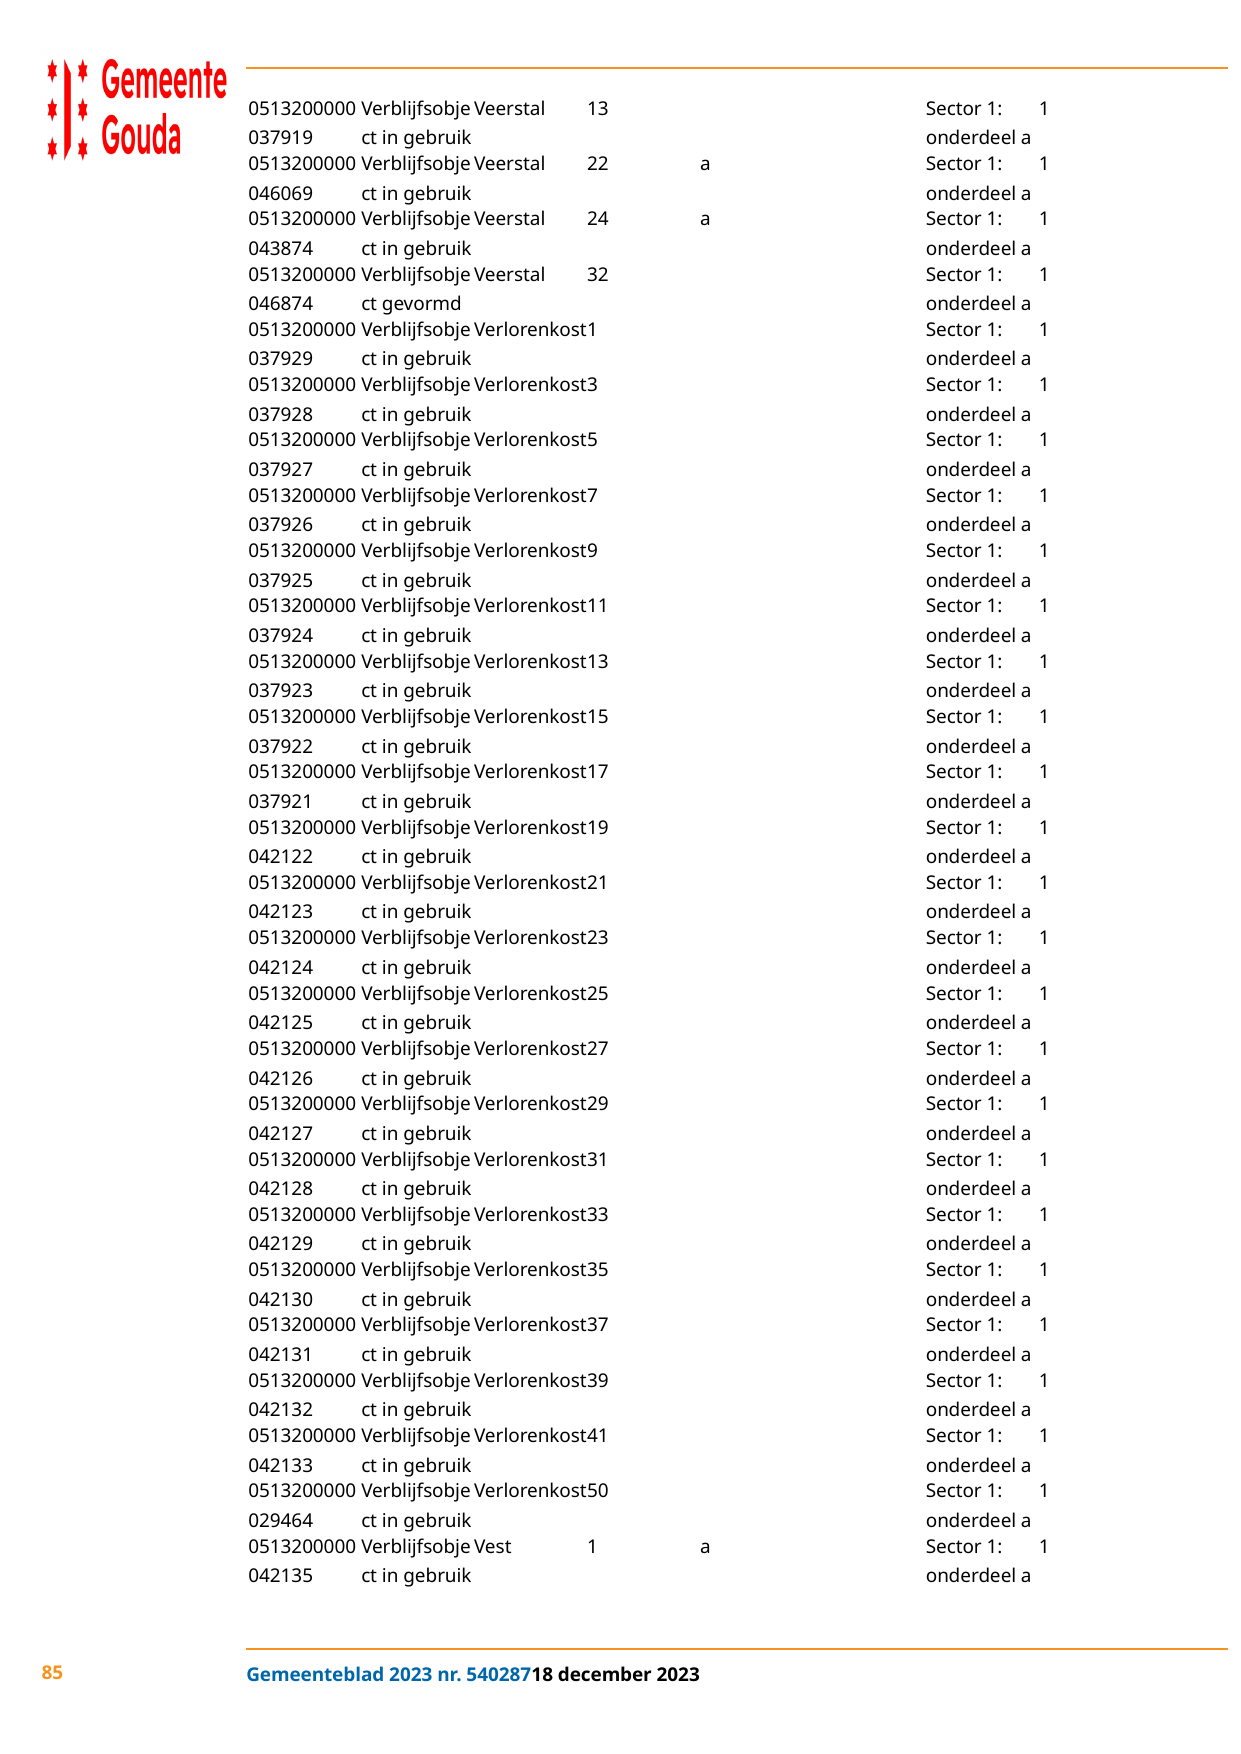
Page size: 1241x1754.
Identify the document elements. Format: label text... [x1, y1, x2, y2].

table_cell Sector 1: onderdeel a [926, 371, 1038, 427]
table_cell [700, 1035, 813, 1090]
table_cell [700, 261, 813, 316]
table_cell Verlorenkost [474, 759, 587, 814]
table_cell Sector 1: onderdeel a [926, 261, 1038, 316]
table_cell [813, 1312, 926, 1367]
table_cell Sector 1: onderdeel a [926, 814, 1038, 869]
table_cell Veerstal [474, 261, 587, 316]
table_cell 0513200000046874 [248, 261, 361, 316]
table_cell 1 [1039, 1367, 1152, 1422]
table_cell 0513200000037926 [248, 482, 361, 537]
table_cell 1 [1039, 925, 1152, 980]
table_cell Verblijfsobject in gebruik [361, 1256, 474, 1312]
table_cell 1 [1039, 1035, 1152, 1090]
table_cell Verblijfsobject in gebruik [361, 150, 474, 205]
table_cell 1 [1039, 1478, 1152, 1533]
table_cell Verblijfsobject in gebruik [361, 1478, 474, 1533]
table_cell Verblijfsobject in gebruik [361, 1367, 474, 1422]
table_cell Verlorenkost [474, 1367, 587, 1422]
table_cell 0513200000037929 [248, 316, 361, 371]
table_cell Veerstal [474, 95, 587, 150]
table_cell Verlorenkost [474, 593, 587, 648]
table_cell Sector 1: onderdeel a [926, 1146, 1038, 1201]
table_cell [700, 1256, 813, 1312]
table_cell Sector 1: onderdeel a [926, 648, 1038, 703]
table_cell 32 [587, 261, 700, 316]
table_cell [700, 703, 813, 758]
table_cell [700, 427, 813, 482]
table_cell 25 [587, 980, 700, 1035]
table_cell 0513200000042125 [248, 980, 361, 1035]
table_cell 1 [1039, 371, 1152, 427]
table_cell 1 [1039, 316, 1152, 371]
table_cell 0513200000037919 [248, 95, 361, 150]
table_cell [700, 759, 813, 814]
table_cell Verblijfsobject in gebruik [361, 703, 474, 758]
table_cell Verblijfsobject in gebruik [361, 648, 474, 703]
table_cell 15 [587, 703, 700, 758]
table_cell [813, 925, 926, 980]
table_cell Verblijfsobject gevormd [361, 261, 474, 316]
table_cell 0513200000042123 [248, 869, 361, 924]
table_cell 1 [1039, 593, 1152, 648]
table_cell [700, 1090, 813, 1146]
table_cell Sector 1: onderdeel a [926, 482, 1038, 537]
table_cell Verlorenkost [474, 980, 587, 1035]
table_cell [813, 869, 926, 924]
table_cell 0513200000042129 [248, 1201, 361, 1256]
table_cell [813, 1533, 926, 1588]
table_cell a [700, 150, 813, 205]
table_cell 0513200000046069 [248, 150, 361, 205]
table_cell [700, 980, 813, 1035]
table_cell [700, 1201, 813, 1256]
table_cell Verlorenkost [474, 1201, 587, 1256]
table_cell [700, 316, 813, 371]
table_cell [700, 814, 813, 869]
table_cell 3 [587, 371, 700, 427]
table_cell 0513200000042122 [248, 814, 361, 869]
table_cell [813, 1422, 926, 1478]
table_cell [700, 925, 813, 980]
table_cell 1 [1039, 205, 1152, 261]
table_cell 0513200000042126 [248, 1035, 361, 1090]
table_cell Verblijfsobject in gebruik [361, 980, 474, 1035]
table_cell Sector 1: onderdeel a [926, 1256, 1038, 1312]
table_cell 1 [1039, 261, 1152, 316]
table_cell Verlorenkost [474, 537, 587, 593]
table_cell Verblijfsobject in gebruik [361, 593, 474, 648]
table_cell [700, 869, 813, 924]
table_cell 11 [587, 593, 700, 648]
table_cell 0513200000029464 [248, 1478, 361, 1533]
table_cell Sector 1: onderdeel a [926, 1312, 1038, 1367]
table_cell [700, 1312, 813, 1367]
table_cell 0513200000042133 [248, 1422, 361, 1478]
table_cell Sector 1: onderdeel a [926, 1533, 1038, 1588]
table_cell 1 [1039, 814, 1152, 869]
table_cell Sector 1: onderdeel a [926, 205, 1038, 261]
table_cell 50 [587, 1478, 700, 1533]
table_cell [813, 1146, 926, 1201]
table_cell Verlorenkost [474, 316, 587, 371]
table_cell Verlorenkost [474, 869, 587, 924]
table_cell [700, 95, 813, 150]
table_cell 1 [1039, 1090, 1152, 1146]
table_cell [813, 95, 926, 150]
table_cell 1 [1039, 1312, 1152, 1367]
table_cell Sector 1: onderdeel a [926, 150, 1038, 205]
table_cell 29 [587, 1090, 700, 1146]
table_cell Verblijfsobject in gebruik [361, 427, 474, 482]
table_cell 1 [1039, 759, 1152, 814]
table_cell 31 [587, 1146, 700, 1201]
table_cell Verblijfsobject in gebruik [361, 1201, 474, 1256]
table_cell 0513200000042127 [248, 1090, 361, 1146]
table_cell Verblijfsobject in gebruik [361, 869, 474, 924]
table_cell 13 [587, 648, 700, 703]
table_cell Verblijfsobject in gebruik [361, 1035, 474, 1090]
table_cell [813, 537, 926, 593]
table_cell [813, 482, 926, 537]
table_cell Sector 1: onderdeel a [926, 1035, 1038, 1090]
table_cell [700, 1367, 813, 1422]
table_cell Verblijfsobject in gebruik [361, 371, 474, 427]
table_cell [813, 261, 926, 316]
table_cell 19 [587, 814, 700, 869]
table_cell Verblijfsobject in gebruik [361, 1312, 474, 1367]
table_cell 33 [587, 1201, 700, 1256]
table_cell 1 [1039, 150, 1152, 205]
table_cell Verblijfsobject in gebruik [361, 925, 474, 980]
table_cell [813, 593, 926, 648]
table_cell Verlorenkost [474, 371, 587, 427]
table_cell Verblijfsobject in gebruik [361, 759, 474, 814]
table_cell 0513200000037922 [248, 703, 361, 758]
table_cell 1 [1039, 482, 1152, 537]
table_cell [813, 1201, 926, 1256]
table_cell 27 [587, 1035, 700, 1090]
table_cell 5 [587, 427, 700, 482]
table_cell a [700, 205, 813, 261]
table_cell Verblijfsobject in gebruik [361, 482, 474, 537]
table_cell Sector 1: onderdeel a [926, 1201, 1038, 1256]
table_cell 35 [587, 1256, 700, 1312]
table_cell 1 [587, 316, 700, 371]
table_cell 0513200000042132 [248, 1367, 361, 1422]
table_cell 0513200000043874 [248, 205, 361, 261]
table_cell 1 [1039, 1422, 1152, 1478]
table_cell Sector 1: onderdeel a [926, 95, 1038, 150]
table_cell Sector 1: onderdeel a [926, 316, 1038, 371]
table_cell 0513200000042128 [248, 1146, 361, 1201]
table_cell Sector 1: onderdeel a [926, 593, 1038, 648]
table_cell [813, 427, 926, 482]
table_cell Verlorenkost [474, 703, 587, 758]
table_cell Sector 1: onderdeel a [926, 1090, 1038, 1146]
table_cell 1 [1039, 1256, 1152, 1312]
table_cell 0513200000037925 [248, 537, 361, 593]
table_cell 1 [1039, 537, 1152, 593]
table_cell 1 [587, 1533, 700, 1588]
table_cell 0513200000042124 [248, 925, 361, 980]
table_cell [813, 814, 926, 869]
table_cell 23 [587, 925, 700, 980]
table_cell Verlorenkost [474, 427, 587, 482]
picture [41, 47, 231, 172]
table_cell 1 [1039, 95, 1152, 150]
table_cell Veerstal [474, 205, 587, 261]
table_cell [813, 316, 926, 371]
table_cell 22 [587, 150, 700, 205]
table_cell 0513200000042130 [248, 1256, 361, 1312]
table_cell Sector 1: onderdeel a [926, 1422, 1038, 1478]
table_cell 0513200000037924 [248, 593, 361, 648]
table_cell [813, 371, 926, 427]
table_cell [700, 648, 813, 703]
table_cell 37 [587, 1312, 700, 1367]
table_cell [813, 205, 926, 261]
table_cell 41 [587, 1422, 700, 1478]
table_cell Sector 1: onderdeel a [926, 759, 1038, 814]
table_cell 21 [587, 869, 700, 924]
table_cell [813, 648, 926, 703]
table_cell 9 [587, 537, 700, 593]
table_cell Verlorenkost [474, 1146, 587, 1201]
table_cell 0513200000042135 [248, 1533, 361, 1588]
table_cell [700, 1478, 813, 1533]
table_cell Vest [474, 1533, 587, 1588]
table_cell Verblijfsobject in gebruik [361, 316, 474, 371]
table_cell Verblijfsobject in gebruik [361, 1422, 474, 1478]
table_cell [700, 482, 813, 537]
table_cell Verblijfsobject in gebruik [361, 1146, 474, 1201]
table_cell 39 [587, 1367, 700, 1422]
table_cell [700, 537, 813, 593]
table_cell Verlorenkost [474, 1478, 587, 1533]
table_cell 7 [587, 482, 700, 537]
table_cell 17 [587, 759, 700, 814]
table_cell Verlorenkost [474, 1312, 587, 1367]
table_cell Sector 1: onderdeel a [926, 427, 1038, 482]
table_cell Verlorenkost [474, 482, 587, 537]
table_cell Veerstal [474, 150, 587, 205]
table_cell Verblijfsobject in gebruik [361, 205, 474, 261]
table_cell Sector 1: onderdeel a [926, 980, 1038, 1035]
table_cell Verlorenkost [474, 1090, 587, 1146]
table_cell [813, 1256, 926, 1312]
table_cell 0513200000037921 [248, 759, 361, 814]
table_cell Sector 1: onderdeel a [926, 703, 1038, 758]
table_cell [700, 371, 813, 427]
table_cell [700, 1422, 813, 1478]
table_cell Verblijfsobject in gebruik [361, 1533, 474, 1588]
table_cell Sector 1: onderdeel a [926, 1367, 1038, 1422]
table_cell [813, 703, 926, 758]
table_cell 0513200000037927 [248, 427, 361, 482]
table_cell [813, 1035, 926, 1090]
table_cell 1 [1039, 1201, 1152, 1256]
table_cell 1 [1039, 1533, 1152, 1588]
table_cell [813, 1478, 926, 1533]
table_cell 0513200000037923 [248, 648, 361, 703]
table_cell Verblijfsobject in gebruik [361, 537, 474, 593]
table_cell Verlorenkost [474, 1035, 587, 1090]
table_cell 1 [1039, 869, 1152, 924]
table_cell [813, 980, 926, 1035]
table_cell [700, 1146, 813, 1201]
table_cell Verlorenkost [474, 1422, 587, 1478]
table_cell 1 [1039, 427, 1152, 482]
table_cell Verlorenkost [474, 648, 587, 703]
table_cell 1 [1039, 703, 1152, 758]
table_cell Sector 1: onderdeel a [926, 1478, 1038, 1533]
table_cell Sector 1: onderdeel a [926, 925, 1038, 980]
table_cell Verblijfsobject in gebruik [361, 95, 474, 150]
table_cell 1 [1039, 1146, 1152, 1201]
table_cell 13 [587, 95, 700, 150]
table_cell Verblijfsobject in gebruik [361, 814, 474, 869]
table_cell 0513200000042131 [248, 1312, 361, 1367]
table_cell [813, 150, 926, 205]
table_cell Sector 1: onderdeel a [926, 537, 1038, 593]
table_cell Verlorenkost [474, 925, 587, 980]
table_cell [813, 759, 926, 814]
table_cell 1 [1039, 648, 1152, 703]
table_cell Sector 1: onderdeel a [926, 869, 1038, 924]
table_cell a [700, 1533, 813, 1588]
table_cell 1 [1039, 980, 1152, 1035]
table_cell Verlorenkost [474, 814, 587, 869]
table_cell Verlorenkost [474, 1256, 587, 1312]
table_cell [700, 593, 813, 648]
table_cell 24 [587, 205, 700, 261]
table_cell [813, 1090, 926, 1146]
table_cell Verblijfsobject in gebruik [361, 1090, 474, 1146]
table_cell [813, 1367, 926, 1422]
table_cell 0513200000037928 [248, 371, 361, 427]
